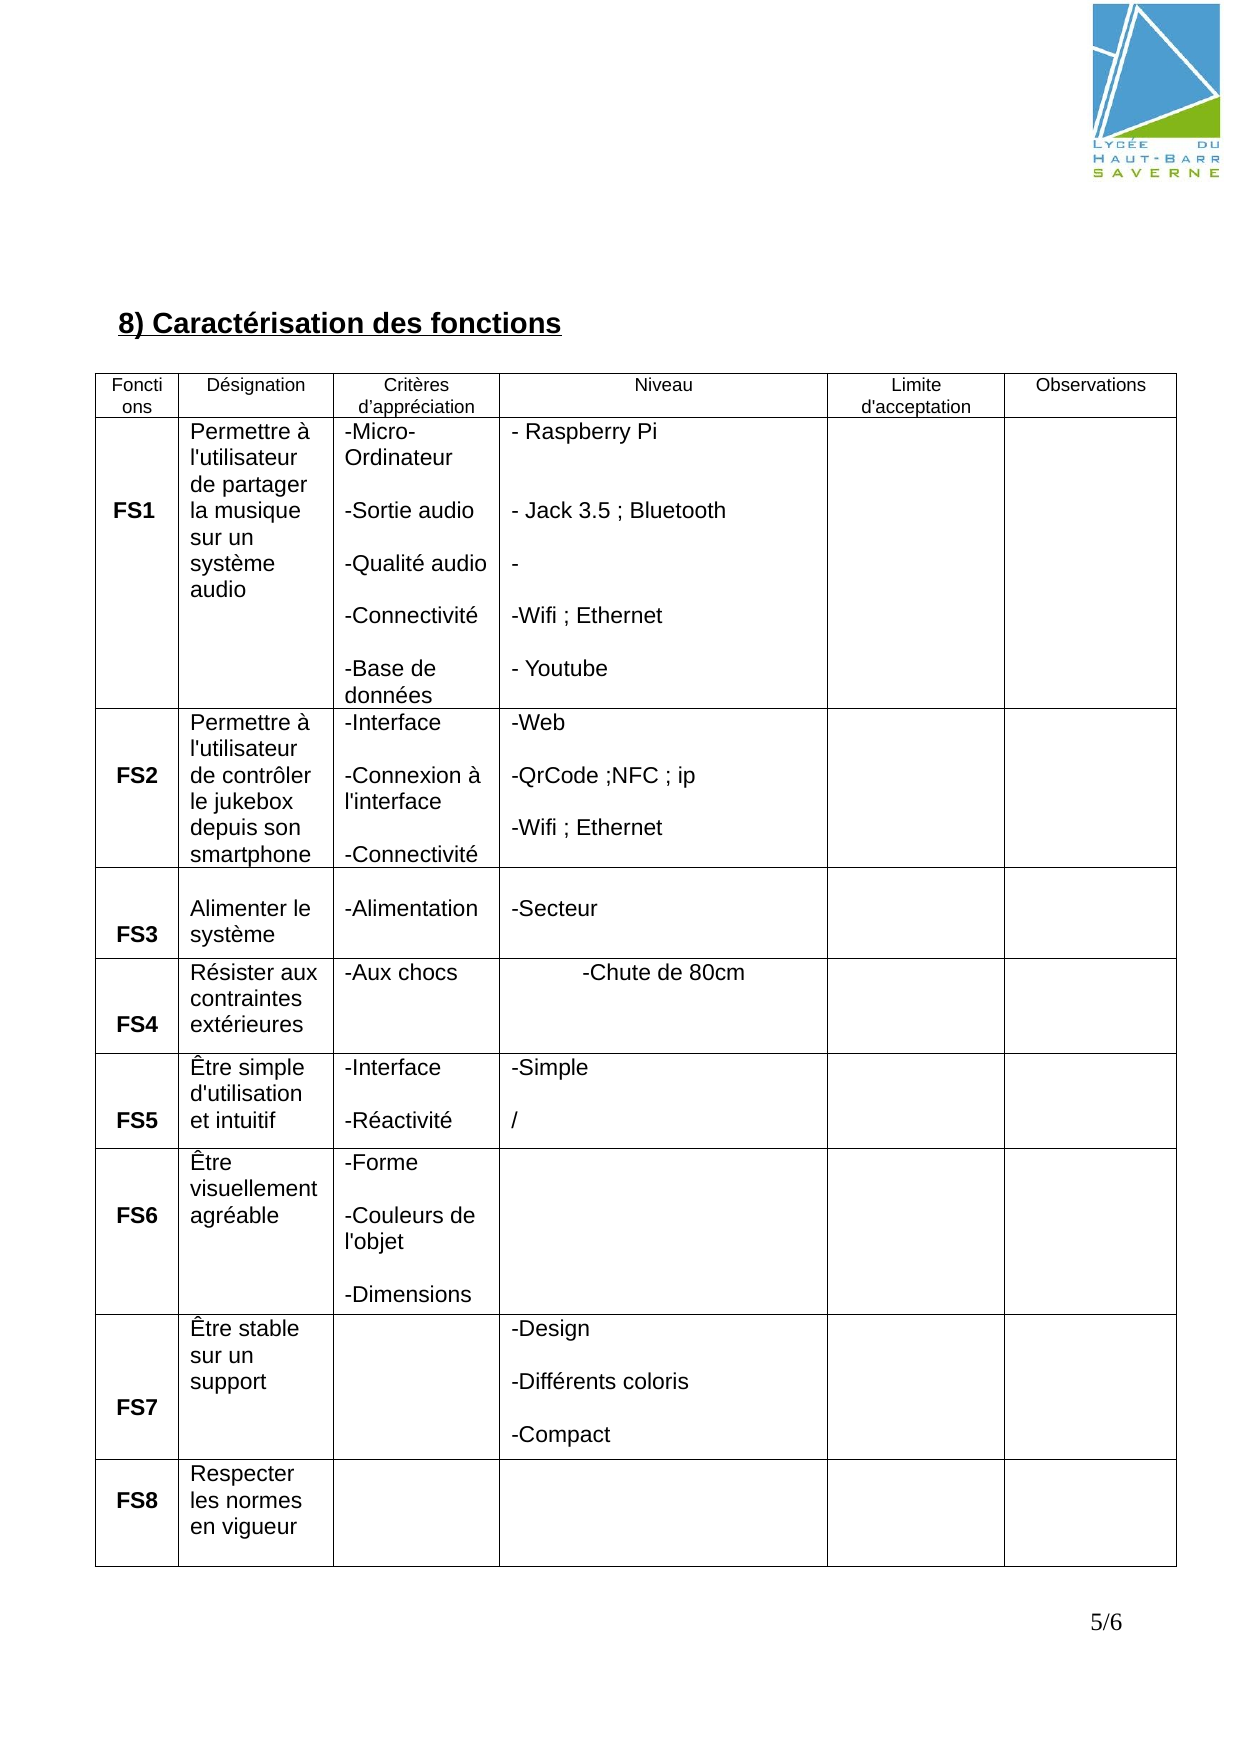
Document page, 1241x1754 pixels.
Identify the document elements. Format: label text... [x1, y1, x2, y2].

table_cell Être simple d'utilisation et intuitif [179, 1054, 333, 1148]
table_cell FS1 [96, 418, 178, 708]
table_cell [828, 959, 1004, 1053]
table_cell FS8 [96, 1460, 178, 1566]
table_cell [1005, 959, 1176, 1053]
table_cell [1005, 868, 1176, 958]
table_cell [1005, 1460, 1176, 1566]
table_cell Respecter les normes en vigueur [179, 1460, 333, 1566]
table_cell [828, 1460, 1004, 1566]
table_cell Être visuellement agréable [179, 1149, 333, 1314]
table_cell -Chute de 80cm [500, 959, 827, 1053]
table_cell [334, 1460, 499, 1566]
table_header Niveau [500, 374, 827, 417]
table_cell [828, 1054, 1004, 1148]
table_cell [1005, 1315, 1176, 1459]
table_cell FS2 [96, 709, 178, 867]
table_cell FS4 [96, 959, 178, 1053]
table_cell -Simple / [500, 1054, 827, 1148]
table_cell [828, 418, 1004, 708]
table_cell -Interface -Connexion à l'interface -Connectivité [334, 709, 499, 867]
table_cell -Forme -Couleurs de l'objet -Dimensions [334, 1149, 499, 1314]
table_header Fonctions [96, 374, 178, 417]
table_cell [828, 868, 1004, 958]
table_cell [1005, 1054, 1176, 1148]
picture [1087, 0, 1224, 185]
table_cell -Aux chocs [334, 959, 499, 1053]
table_cell [1005, 418, 1176, 708]
table_cell -Alimentation [334, 868, 499, 958]
table_cell [828, 1315, 1004, 1459]
table_header Critères d’appréciation [334, 374, 499, 417]
table_cell -Design -Différents coloris -Compact [500, 1315, 827, 1459]
table_cell -Interface -Réactivité [334, 1054, 499, 1148]
table_cell [500, 1149, 827, 1314]
table_cell -Secteur [500, 868, 827, 958]
table_cell -Web -QrCode ;NFC ; ip -Wifi ; Ethernet [500, 709, 827, 867]
table_cell FS6 [96, 1149, 178, 1314]
table_cell Permettre à l'utilisateur de contrôler le jukebox depuis son smartphone [179, 709, 333, 867]
table_cell [500, 1460, 827, 1566]
table_cell FS7 [96, 1315, 178, 1459]
table_cell [1005, 1149, 1176, 1314]
table_cell - Raspberry Pi - Jack 3.5 ; Bluetooth - -Wifi ; Ethernet - Youtube [500, 418, 827, 708]
table_header Limite d'acceptation [828, 374, 1004, 417]
table_cell FS5 [96, 1054, 178, 1148]
table_cell [1005, 709, 1176, 867]
table_cell [334, 1315, 499, 1459]
table_cell Permettre à l'utilisateur de partager la musique sur un système audio [179, 418, 333, 708]
table_cell [828, 1149, 1004, 1314]
table_header Observations [1005, 374, 1176, 417]
table_cell Alimenter le système [179, 868, 333, 958]
table_cell Être stable sur un support [179, 1315, 333, 1459]
table_header Désignation [179, 374, 333, 417]
table_cell Résister aux contraintes extérieures [179, 959, 333, 1053]
table_cell [828, 709, 1004, 867]
table_cell -Micro-Ordinateur -Sortie audio -Qualité audio -Connectivité -Base de données [334, 418, 499, 708]
text 8) Caractérisation des fonctions [118, 306, 1122, 339]
table_cell FS3 [96, 868, 178, 958]
